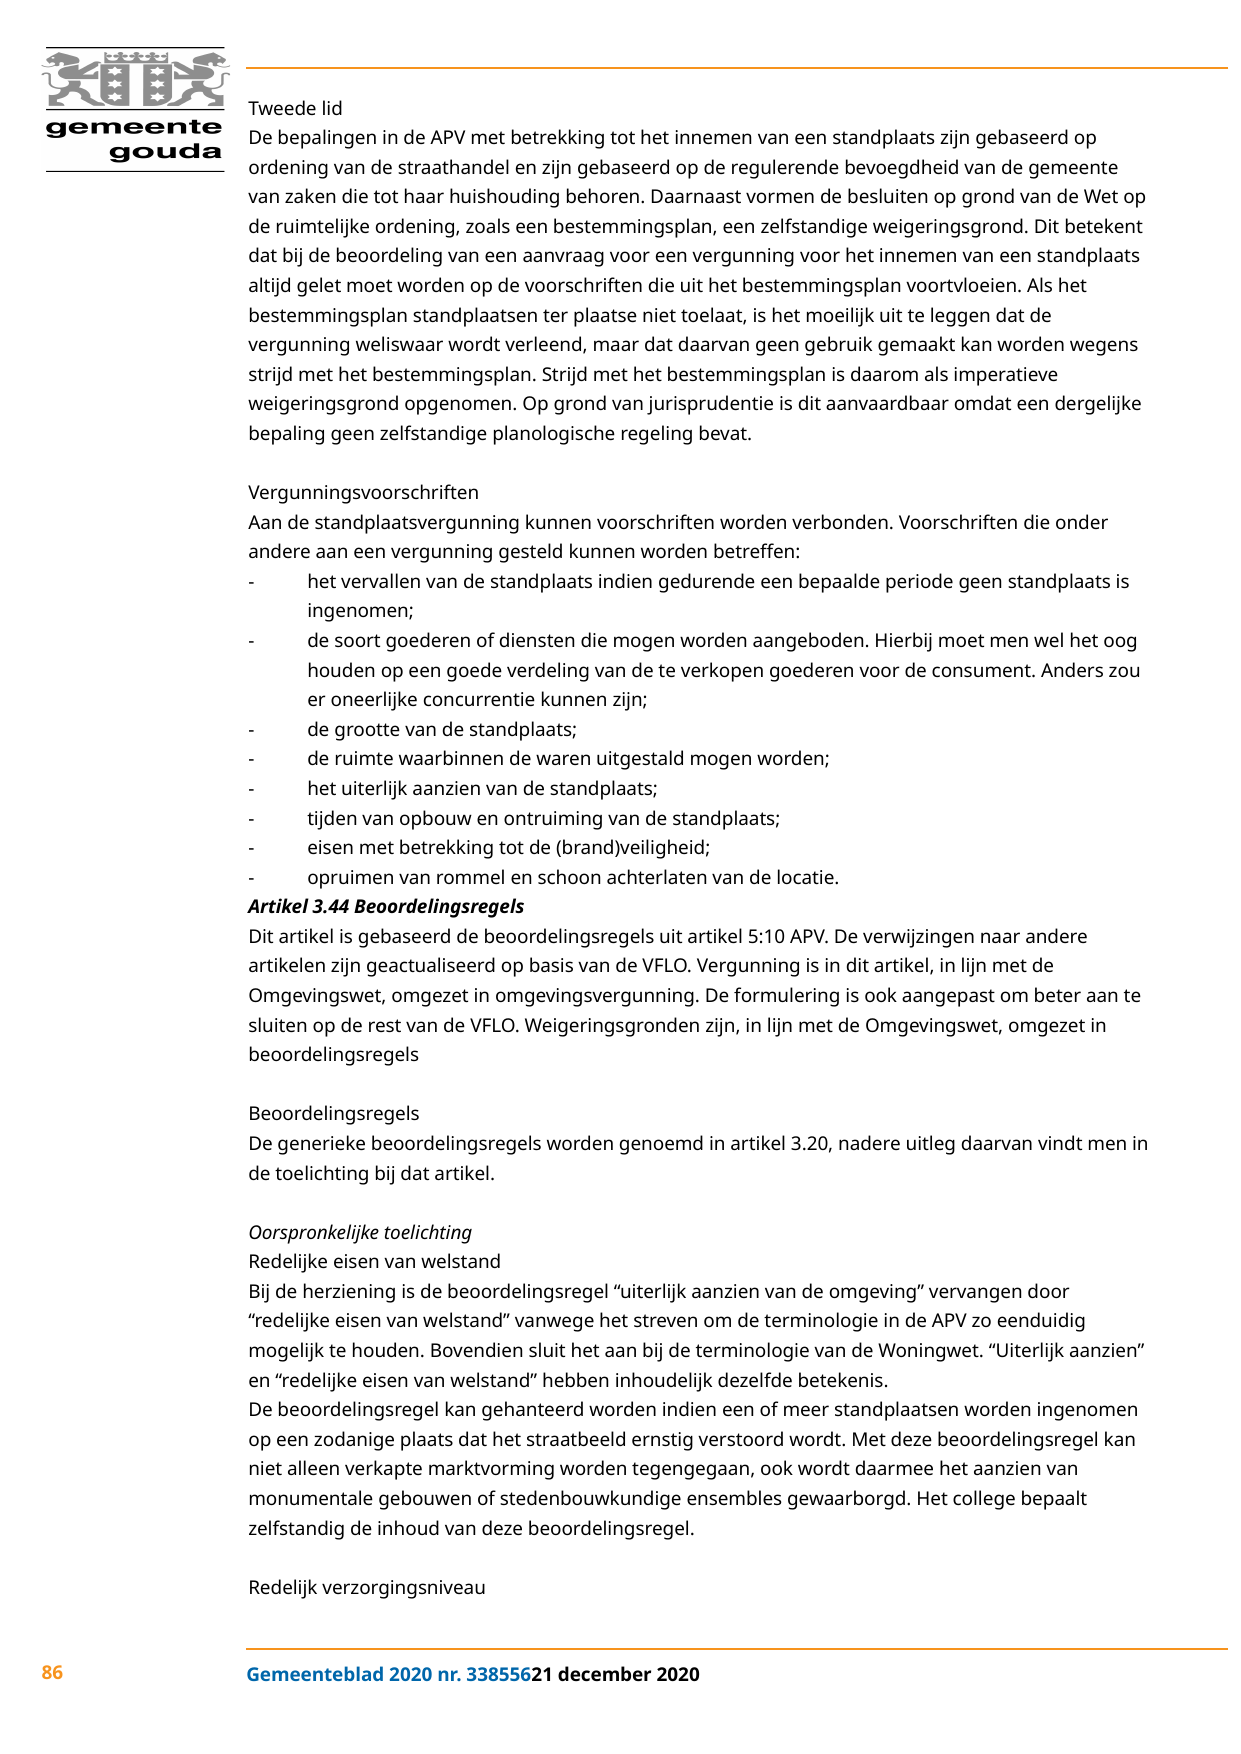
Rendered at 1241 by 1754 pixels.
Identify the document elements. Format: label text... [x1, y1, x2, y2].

picture [41, 47, 231, 172]
text Vergunningsvoorschriften [248, 479, 1152, 505]
list de grootte van de standplaats; [248, 716, 1152, 742]
text Beoordelingsregels [248, 1101, 1152, 1126]
text Aan de standplaatsvergunning kunnen voorschriften worden verbonden. Voorschriften die onder andere aan een vergunning gesteld kunnen worden betreffen: [248, 509, 1152, 564]
text Oorspronkelijke toelichting [248, 1219, 1152, 1245]
text Redelijk verzorgingsniveau [248, 1574, 1152, 1600]
text Redelijke eisen van welstand [248, 1248, 1152, 1274]
list de soort goederen of diensten die mogen worden aangeboden. Hierbij moet men wel het oog houden op een goede verdeling van de te verkopen goederen voor de consument. Anders zou er oneerlijke concurrentie kunnen zijn; [248, 627, 1152, 712]
text De bepalingen in de APV met betrekking tot het innemen van een standplaats zijn gebaseerd op ordening van de straathandel en zijn gebaseerd op de regulerende bevoegdheid van de gemeente van zaken die tot haar huishouding behoren. Daarnaast vormen de besluiten op grond van de Wet op de ruimtelijke ordening, zoals een bestemmingsplan, een zelfstandige weigeringsgrond. Dit betekent dat bij de beoordeling van een aanvraag voor een vergunning voor het innemen van een standplaats altijd gelet moet worden op de voorschriften die uit het bestemmingsplan voortvloeien. Als het bestemmingsplan standplaatsen ter plaatse niet toelaat, is het moeilijk uit te leggen dat de vergunning weliswaar wordt verleend, maar dat daarvan geen gebruik gemaakt kan worden wegens strijd met het bestemmingsplan. Strijd met het bestemmingsplan is daarom als imperatieve weigeringsgrond opgenomen. Op grond van jurisprudentie is dit aanvaardbaar omdat een dergelijke bepaling geen zelfstandige planologische regeling bevat. [248, 124, 1152, 446]
list de ruimte waarbinnen de waren uitgestald mogen worden; [248, 746, 1152, 771]
list eisen met betrekking tot de (brand)veiligheid; [248, 834, 1152, 860]
text Tweede lid [248, 95, 1152, 121]
list tijden van opbouw en ontruiming van de standplaats; [248, 805, 1152, 831]
text Dit artikel is gebaseerd de beoordelingsregels uit artikel 5:10 APV. De verwijzingen naar andere artikelen zijn geactualiseerd op basis van de VFLO. Vergunning is in dit artikel, in lijn met de Omgevingswet, omgezet in omgevingsvergunning. De formulering is ook aangepast om beter aan te sluiten op de rest van de VFLO. Weigeringsgronden zijn, in lijn met de Omgevingswet, omgezet in beoordelingsregels [248, 923, 1152, 1067]
text De generieke beoordelingsregels worden genoemd in artikel 3.20, nadere uitleg daarvan vindt men in de toelichting bij dat artikel. [248, 1130, 1152, 1186]
list het uiterlijk aanzien van de standplaats; [248, 775, 1152, 801]
list opruimen van rommel en schoon achterlaten van de locatie. [248, 864, 1152, 890]
text De beoordelingsregel kan gehanteerd worden indien een of meer standplaatsen worden ingenomen op een zodanige plaats dat het straatbeeld ernstig verstoord wordt. Met deze beoordelingsregel kan niet alleen verkapte marktvorming worden tegengegaan, ook wordt daarmee het aanzien van monumentale gebouwen of stedenbouwkundige ensembles gewaarborgd. Het college bepaalt zelfstandig de inhoud van deze beoordelingsregel. [248, 1396, 1152, 1541]
list het vervallen van de standplaats indien gedurende een bepaalde periode geen standplaats is ingenomen; [248, 568, 1152, 623]
text Bij de herziening is de beoordelingsregel “uiterlijk aanzien van de omgeving” vervangen door “redelijke eisen van welstand” vanwege het streven om de terminologie in de APV zo eenduidig mogelijk te houden. Bovendien sluit het aan bij de terminologie van de Woningwet. “Uiterlijk aanzien” en “redelijke eisen van welstand” hebben inhoudelijk dezelfde betekenis. [248, 1278, 1152, 1393]
text Artikel 3.44 Beoordelingsregels [248, 893, 1152, 919]
